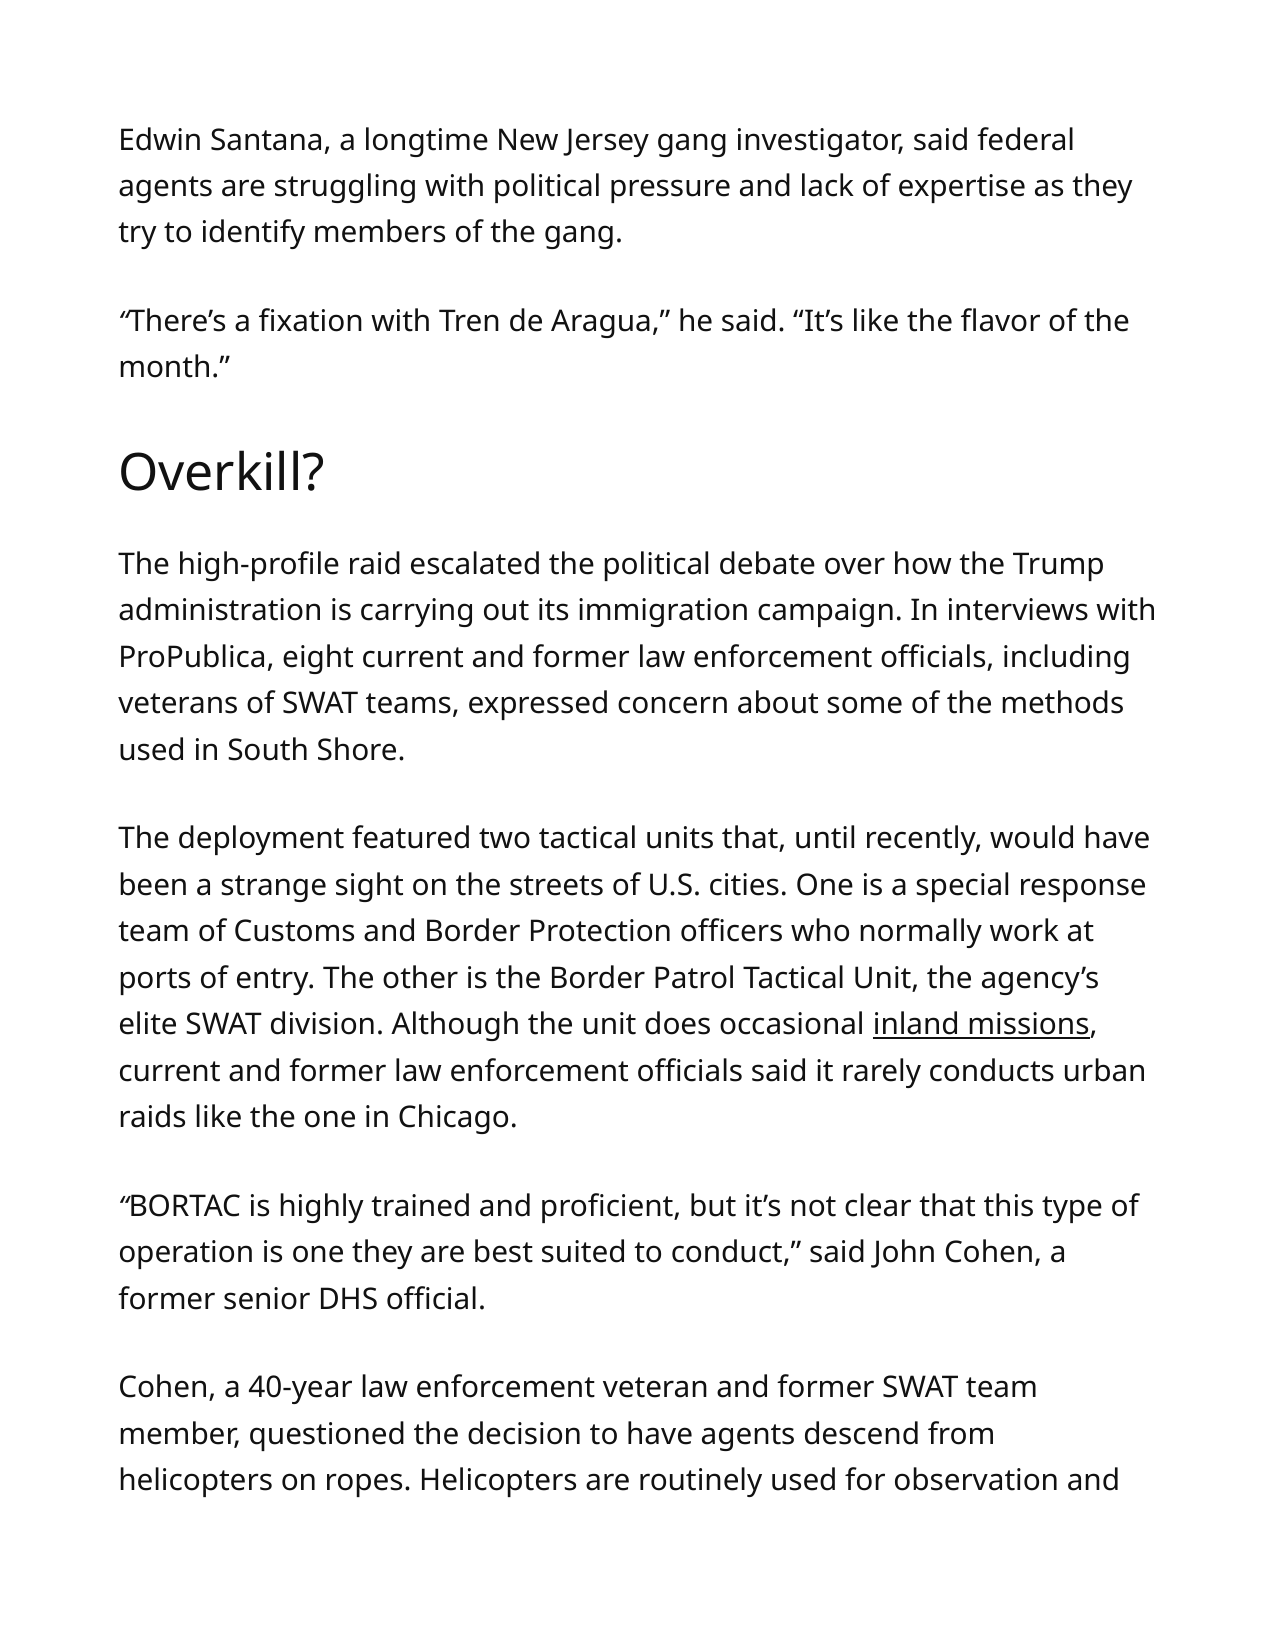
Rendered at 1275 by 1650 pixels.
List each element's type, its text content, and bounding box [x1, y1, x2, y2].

text The high-profile raid escalated the political debate over how the Trump administration is carrying out its immigration campaign. In interviews with ProPublica, eight current and former law enforcement officials, including veterans of SWAT teams, expressed concern about some of the methods used in South Shore. [118, 542, 1157, 769]
text “There’s a fixation with Tren de Aragua,” he said. “It’s like the flavor of the month.” [118, 300, 1157, 387]
text Edwin Santana, a longtime New Jersey gang investigator, said federal agents are struggling with political pressure and lack of expertise as they try to identify members of the gang. [118, 118, 1157, 251]
subtitle Overkill? [118, 435, 1157, 505]
text The deployment featured two tactical units that, until recently, would have been a strange sight on the streets of U.S. cities. One is a special response team of Customs and Border Protection officers who normally work at ports of entry. The other is the Border Patrol Tactical Unit, the agency’s elite SWAT division. Although the unit does occasional inland missions, current and former law enforcement officials said it rarely conducts urban raids like the one in Chicago. [118, 817, 1157, 1136]
text “BORTAC is highly trained and proficient, but it’s not clear that this type of operation is one they are best suited to conduct,” said John Cohen, a former senior DHS official. [118, 1184, 1157, 1318]
text Cohen, a 40-year law enforcement veteran and former SWAT team member, questioned the decision to have agents descend from helicopters on ropes. Helicopters are routinely used for observation and [118, 1366, 1157, 1499]
